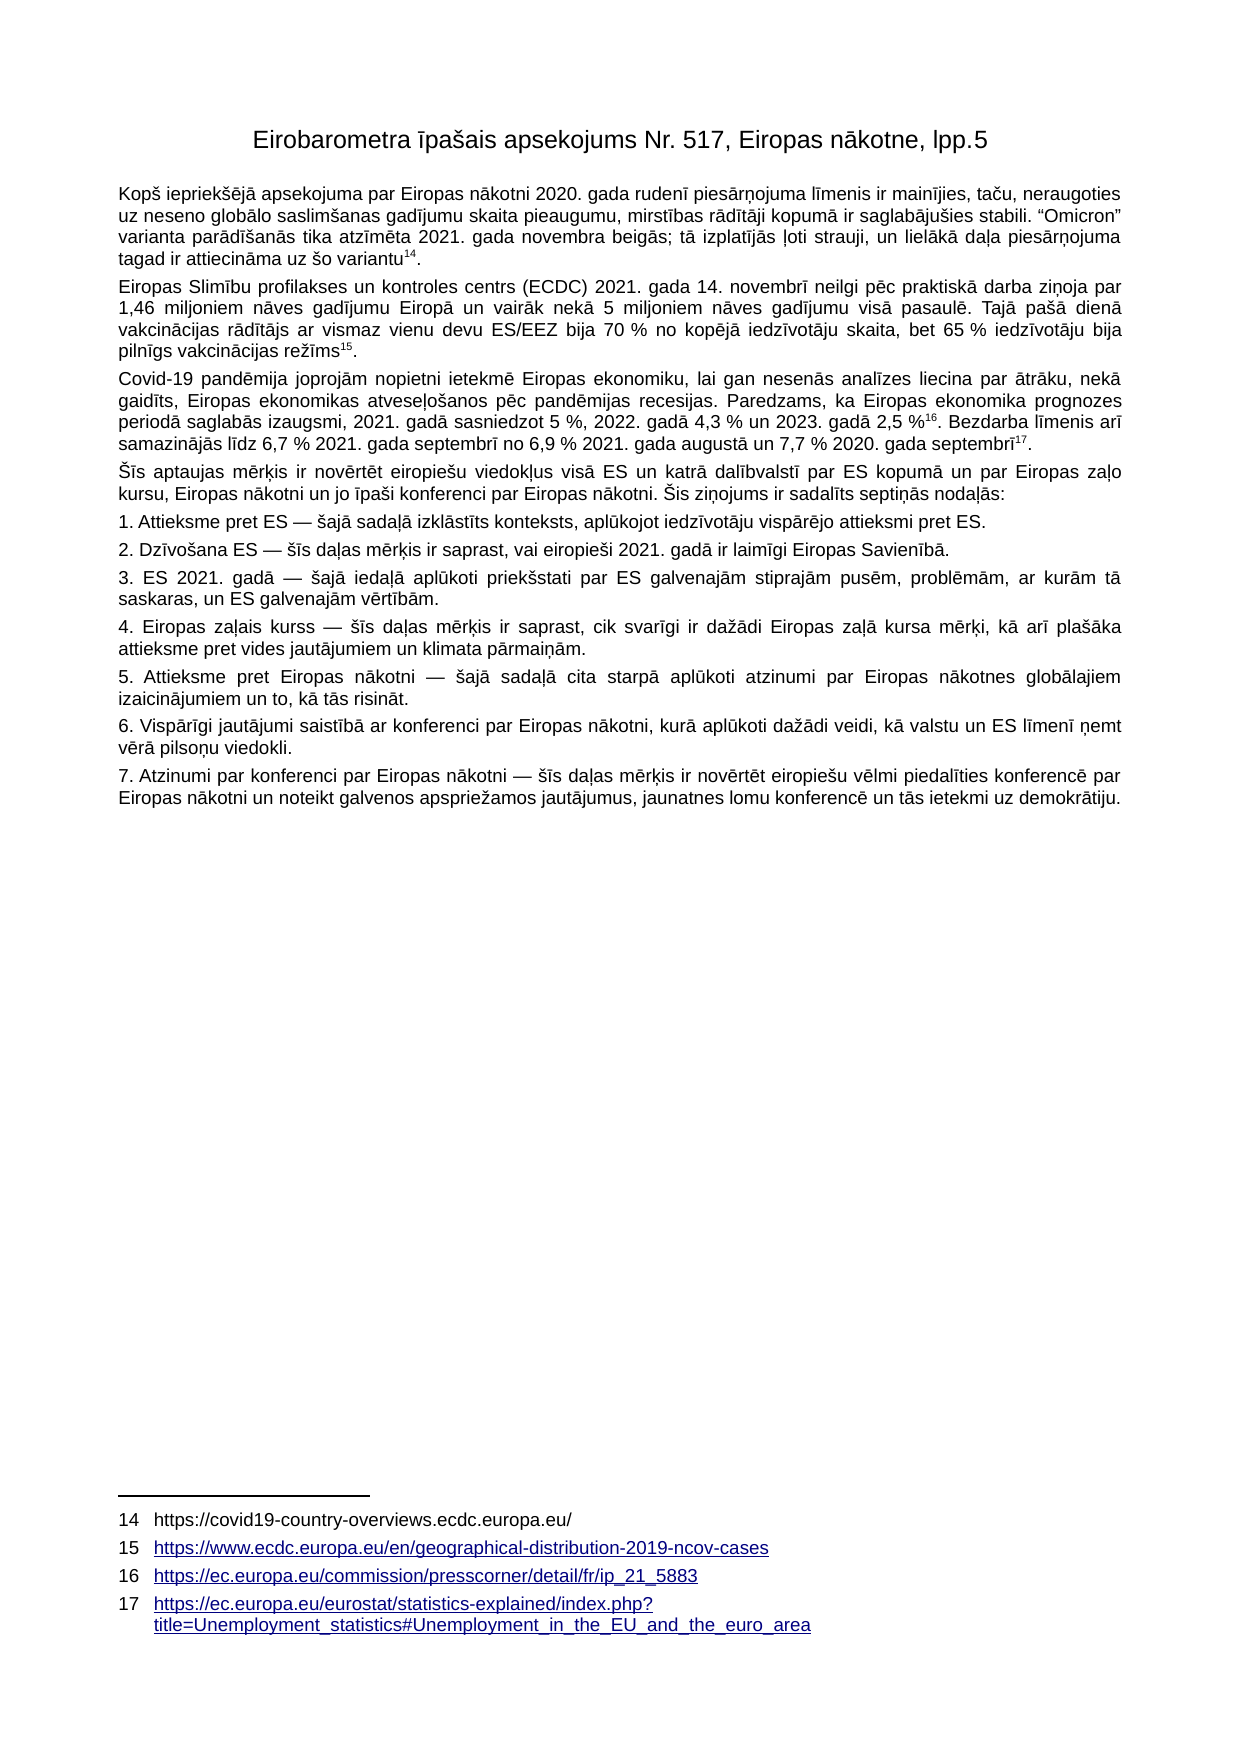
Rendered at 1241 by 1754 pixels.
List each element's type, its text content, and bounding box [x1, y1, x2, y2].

text Šīs aptaujas mērķis ir novērtēt eiropiešu viedokļus visā ES un katrā dalībvalstī par ES kopumā un par Eiropas zaļo kursu, Eiropas nākotni un jo īpaši konferenci par Eiropas nākotni. Šis ziņojums ir sadalīts septiņās nodaļās: [118, 461, 1122, 504]
text 4. Eiropas zaļais kurss — šīs daļas mērķis ir saprast, cik svarīgi ir dažādi Eiropas zaļā kursa mērķi, kā arī plašāka attieksme pret vides jautājumiem un klimata pārmaiņām. [118, 616, 1122, 659]
text https://ec.europa.eu/commission/presscorner/detail/fr/ip_21_5883 [118, 1565, 1122, 1586]
text https://covid19-country-overviews.ecdc.europa.eu/ [118, 1509, 1122, 1530]
text Covid-19 pandēmija joprojām nopietni ietekmē Eiropas ekonomiku, lai gan nesenās analīzes liecina par ātrāku, nekā gaidīts, Eiropas ekonomikas atveseļošanos pēc pandēmijas recesijas. Paredzams, ka Eiropas ekonomika prognozes periodā saglabās izaugsmi, 2021. gadā sasniedzot 5 %, 2022. gadā 4,3 % un 2023. gadā 2,5 %. Bezdarba līmenis arī samazinājās līdz 6,7 % 2021. gada septembrī no 6,9 % 2021. gada augustā un 7,7 % 2020. gada septembrī. [118, 368, 1122, 454]
text 6. Vispārīgi jautājumi saistībā ar konferenci par Eiropas nākotni, kurā aplūkoti dažādi veidi, kā valstu un ES līmenī ņemt vērā pilsoņu viedokli. [118, 715, 1122, 758]
text Kopš iepriekšējā apsekojuma par Eiropas nākotni 2020. gada rudenī piesārņojuma līmenis ir mainījies, taču, neraugoties uz neseno globālo saslimšanas gadījumu skaita pieaugumu, mirstības rādītāji kopumā ir saglabājušies stabili. “Omicron” varianta parādīšanās tika atzīmēta 2021. gada novembra beigās; tā izplatījās ļoti strauji, un lielākā daļa piesārņojuma tagad ir attiecināma uz šo variantu. [118, 183, 1122, 269]
text 7. Atzinumi par konferenci par Eiropas nākotni — šīs daļas mērķis ir novērtēt eiropiešu vēlmi piedalīties konferencē par Eiropas nākotni un noteikt galvenos apspriežamos jautājumus, jaunatnes lomu konferencē un tās ietekmi uz demokrātiju. [118, 765, 1122, 808]
text https://www.ecdc.europa.eu/en/geographical-distribution-2019-ncov-cases [118, 1537, 1122, 1558]
text 1. Attieksme pret ES — šajā sadaļā izklāstīts konteksts, aplūkojot iedzīvotāju vispārējo attieksmi pret ES. [118, 511, 1122, 532]
text 2. Dzīvošana ES — šīs daļas mērķis ir saprast, vai eiropieši 2021. gadā ir laimīgi Eiropas Savienībā. [118, 538, 1122, 560]
text https://ec.europa.eu/eurostat/statistics-explained/index.php?title=Unemployment_statistics#Unemployment_in_the_EU_and_the_euro_area [118, 1593, 1122, 1636]
text Eiropas Slimību profilakses un kontroles centrs (ECDC) 2021. gada 14. novembrī neilgi pēc praktiskā darba ziņoja par 1,46 miljoniem nāves gadījumu Eiropā un vairāk nekā 5 miljoniem nāves gadījumu visā pasaulē. Tajā pašā dienā vakcinācijas rādītājs ar vismaz vienu devu ES/EEZ bija 70 % no kopējā iedzīvotāju skaita, bet 65 % iedzīvotāju bija pilnīgs vakcinācijas režīms. [118, 276, 1122, 362]
text 5. Attieksme pret Eiropas nākotni — šajā sadaļā cita starpā aplūkoti atzinumi par Eiropas nākotnes globālajiem izaicinājumiem un to, kā tās risināt. [118, 666, 1122, 709]
text 3. ES 2021. gadā — šajā iedaļā aplūkoti priekšstati par ES galvenajām stiprajām pusēm, problēmām, ar kurām tā saskaras, un ES galvenajām vērtībām. [118, 567, 1122, 610]
